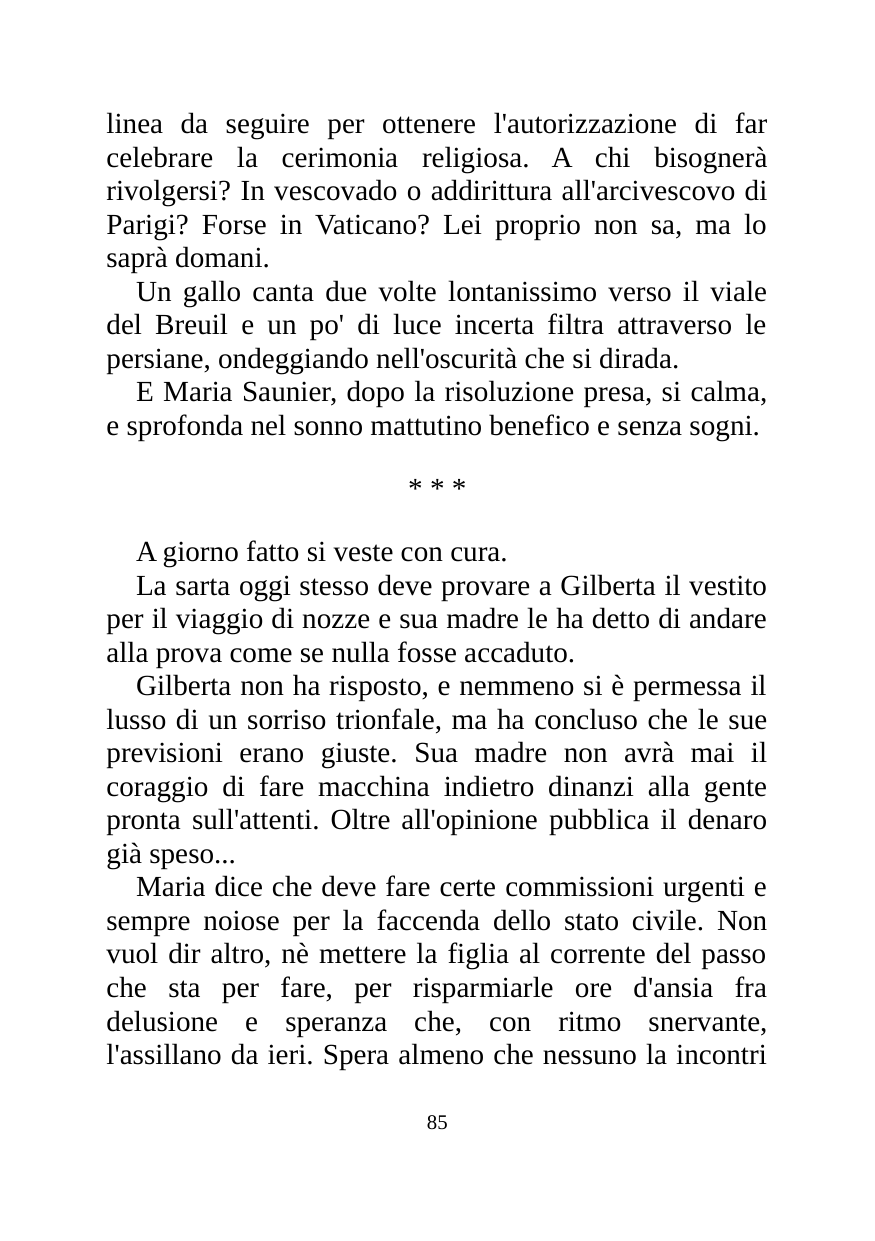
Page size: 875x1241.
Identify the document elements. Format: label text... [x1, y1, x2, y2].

text * * * [106, 471, 768, 505]
text La sarta oggi stesso deve provare a Gilberta il vestito per il viaggio di nozze e sua madre le ha detto di andare alla prova come se nulla fosse accaduto. [106, 568, 768, 668]
text E Maria Saunier, dopo la risoluzione presa, si calma, e sprofonda nel sonno mattutino benefico e senza sogni. [106, 374, 768, 442]
text Maria dice che deve fare certe commissioni urgenti e sempre noiose per la faccenda dello stato civile. Non vuol dir altro, nè mettere la figlia al corrente del passo che sta per fare, per risparmiarle ore d'ansia fra delusione e speranza che, con ritmo snervante, l'assillano da ieri. Spera almeno che nessuno la incontri [106, 869, 768, 1071]
text Gilberta non ha risposto, e nemmeno si è permessa il lusso di un sorriso trionfale, ma ha concluso che le sue previsioni erano giuste. Sua madre non avrà mai il coraggio di fare macchina indietro dinanzi alla gente pronta sull'attenti. Oltre all'opinione pubblica il denaro già speso... [106, 668, 768, 869]
text A giorno fatto si veste con cura. [106, 534, 768, 568]
text Un gallo canta due volte lontanissimo verso il viale del Breuil e un po' di luce incerta filtra attraverso le persiane, ondeggiando nell'oscurità che si dirada. [106, 274, 768, 374]
text linea da seguire per ottenere l'autorizzazione di far celebrare la cerimonia religiosa. A chi bisognerà rivolgersi? In vescovado o addirittura all'arcivescovo di Parigi? Forse in Vaticano? Lei proprio non sa, ma lo saprà domani. [106, 106, 768, 274]
